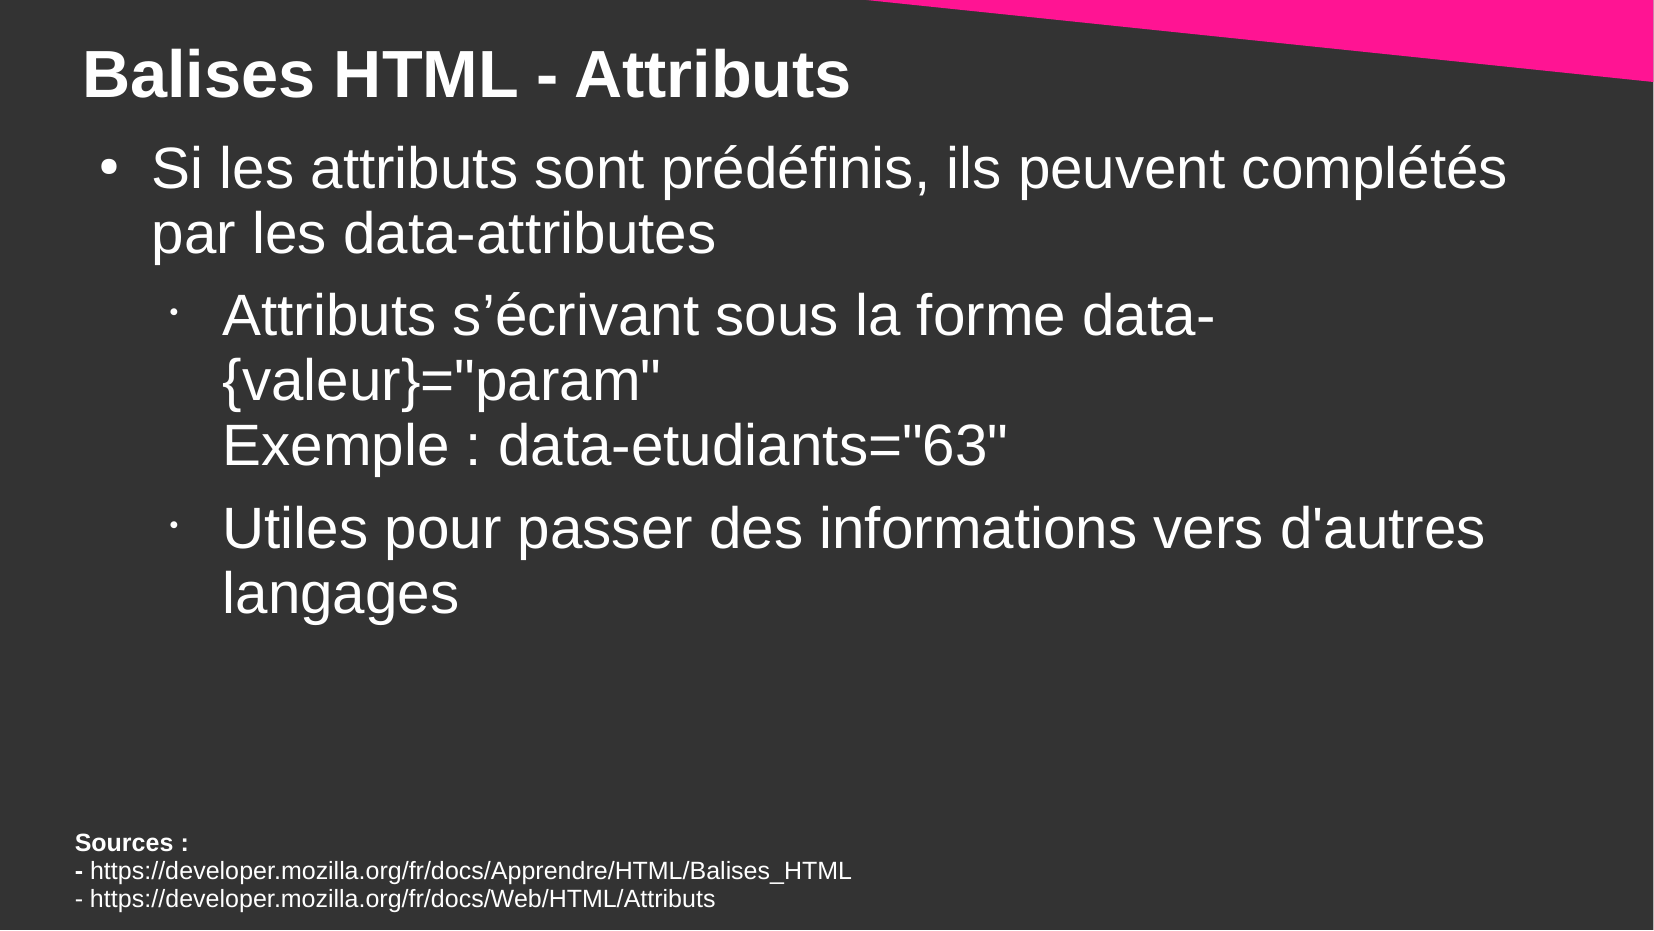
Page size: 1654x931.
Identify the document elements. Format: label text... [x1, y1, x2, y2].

list Si les attributs sont prédéfinis, ils peuvent complétés par les data-attributes Attributs s’écrivant sous la forme data-{valeur}="param" Exemple : data-etudiants="63" Utiles pour passer des informations vers d'autres langages [80, 135, 1571, 788]
text_box [866, 0, 1654, 83]
title Balises HTML - Attributs [82, 37, 945, 114]
text_box Sources : - https://developer.mozilla.org/fr/docs/Apprendre/HTML/Balises_HTML - https://developer.mozilla.org/fr/docs/Web/HTML/Attributs [59, 821, 1546, 931]
